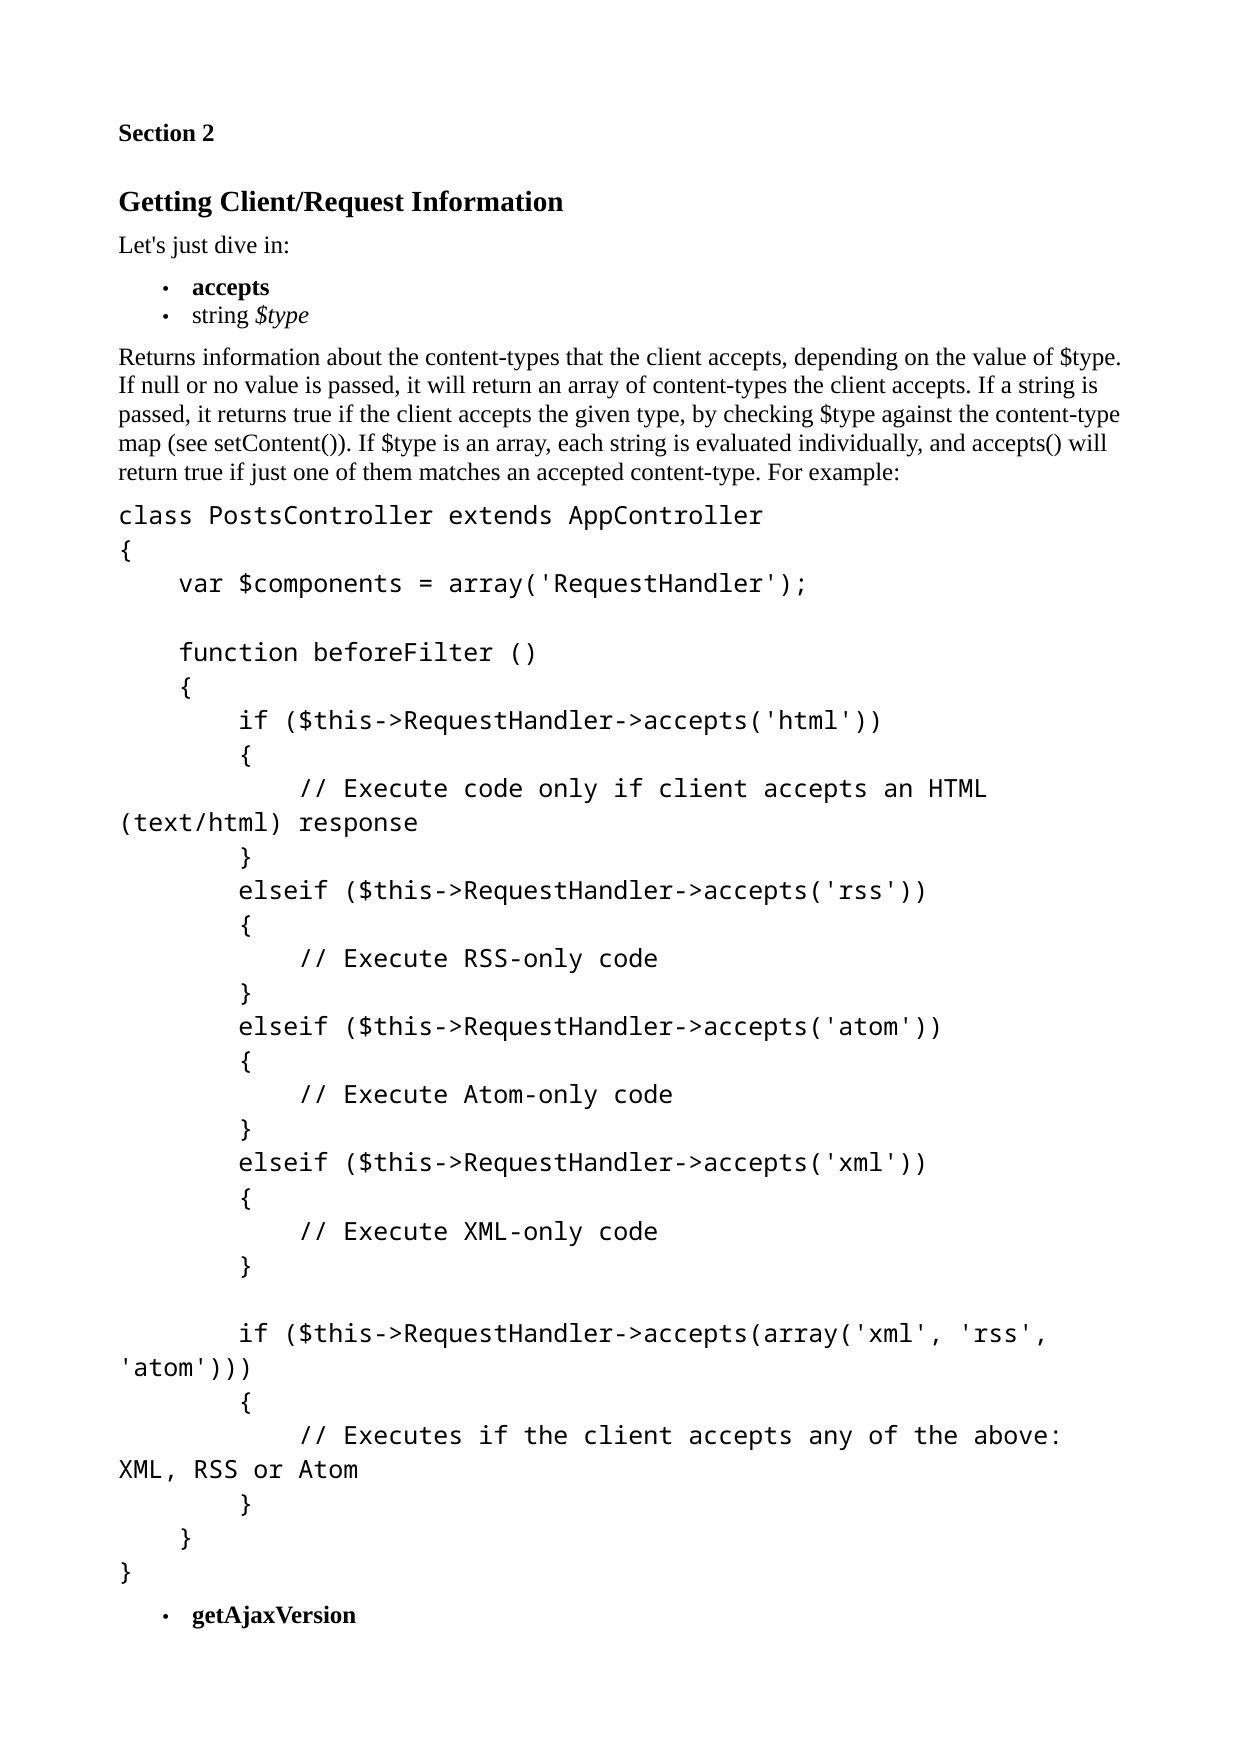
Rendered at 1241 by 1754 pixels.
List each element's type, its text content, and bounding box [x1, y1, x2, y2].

list accepts [162, 272, 1122, 300]
text class PostsController extends AppController { var $components = array('RequestHandler'); function beforeFilter () { if ($this->RequestHandler->accepts('html')) { // Execute code only if client accepts an HTML (text/html) response } elseif ($this->RequestHandler->accepts('rss')) { // Execute RSS-only code } elseif ($this->RequestHandler->accepts('atom')) { // Execute Atom-only code } elseif ($this->RequestHandler->accepts('xml')) { // Execute XML-only code } if ($this->RequestHandler->accepts(array('xml', 'rss', 'atom'))) { // Executes if the client accepts any of the above: XML, RSS or Atom } } } [118, 498, 1122, 1588]
text Let's just dive in: [118, 230, 1122, 259]
subtitle Section 2 [118, 118, 1122, 147]
text Returns information about the content-types that the client accepts, depending on the value of $type. If null or no value is passed, it will return an array of content-types the client accepts. If a string is passed, it returns true if the client accepts the given type, by checking $type against the content-type map (see setContent()). If $type is an array, each string is evaluated individually, and accepts() will return true if just one of them matches an accepted content-type. For example: [118, 342, 1122, 485]
subtitle Getting Client/Request Information [118, 184, 1122, 218]
list string $type [162, 300, 1122, 329]
list getAjaxVersion [162, 1600, 1122, 1629]
